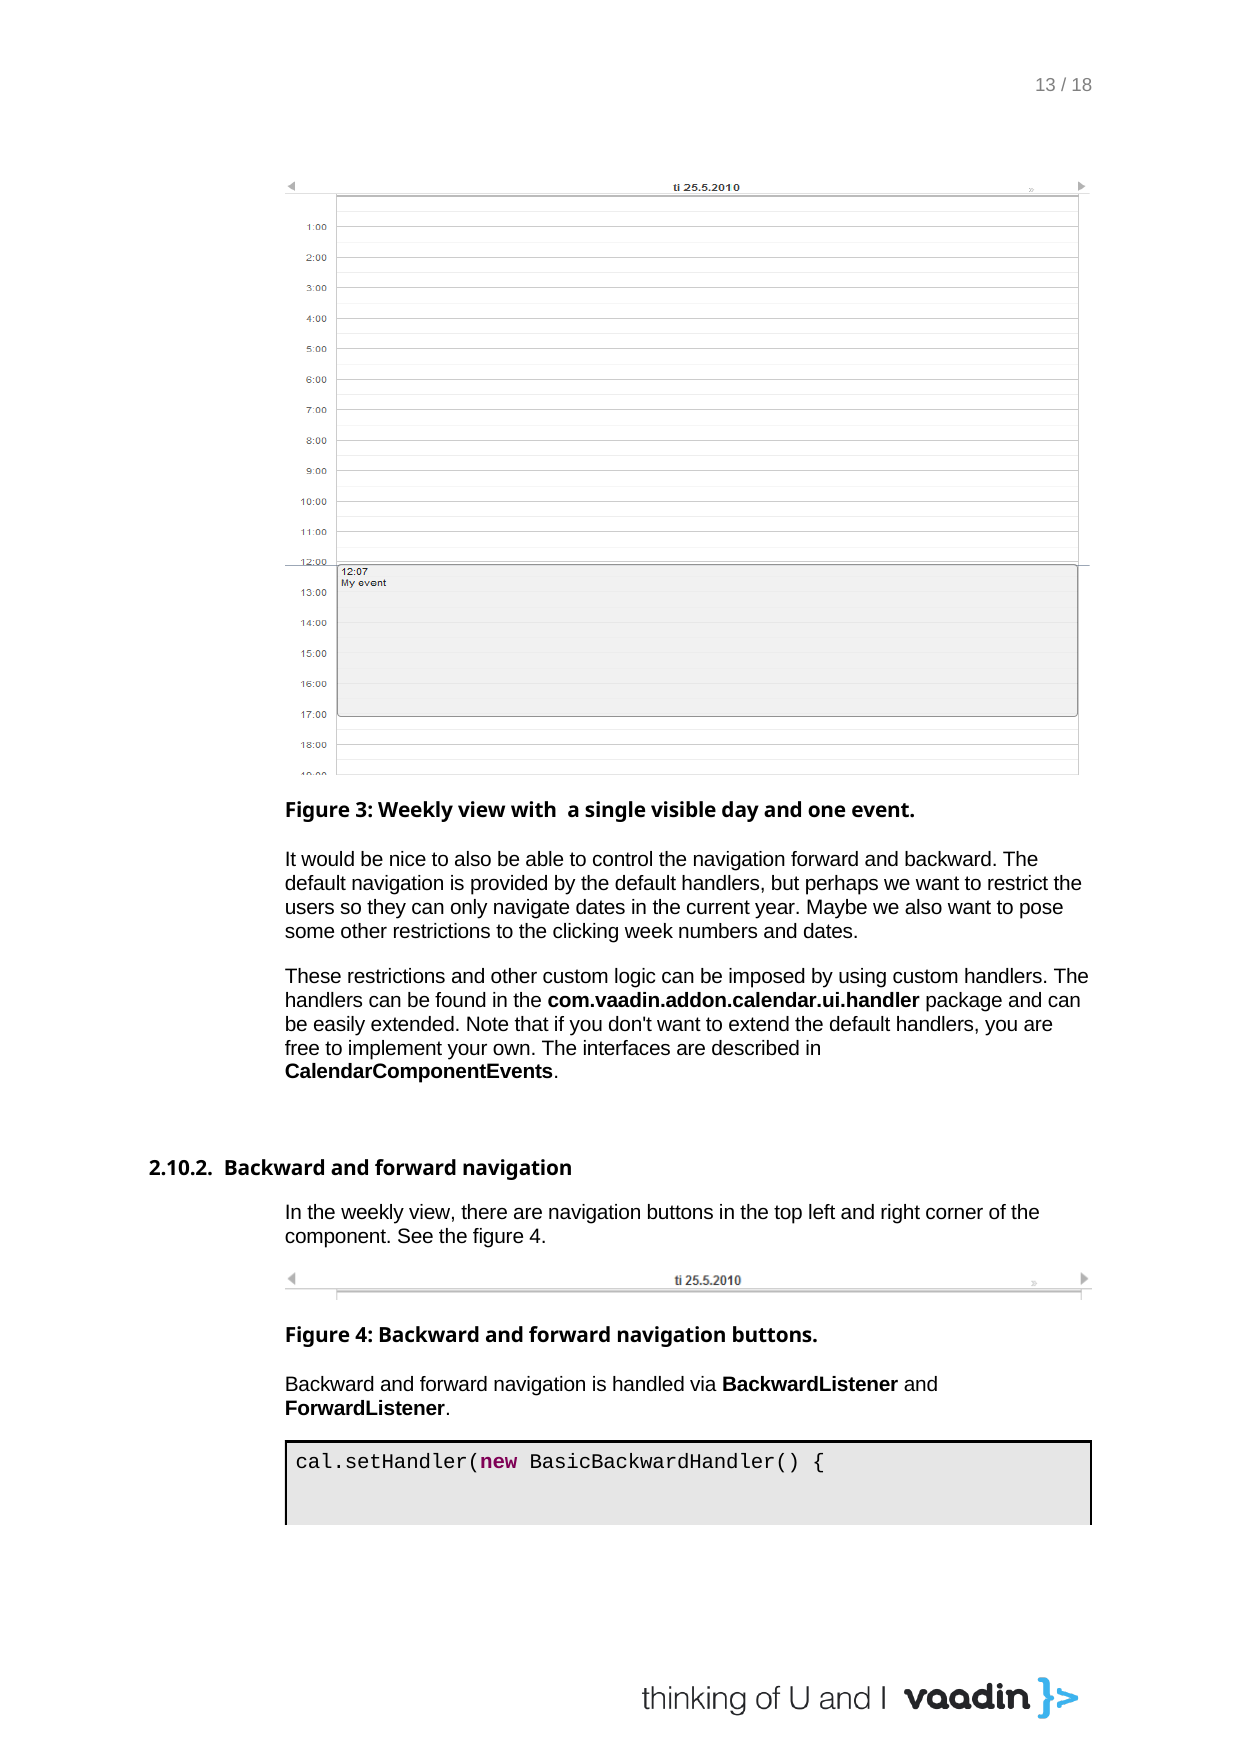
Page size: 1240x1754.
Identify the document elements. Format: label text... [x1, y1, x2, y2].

picture [641, 1673, 1081, 1721]
picture [284, 177, 1090, 775]
text It would be nice to also be able to control the navigation forward and backward. The default navigation is provided by the default handlers, but perhaps we want to restrict the users so they can only navigate dates in the current year. Maybe we also want to pose some other restrictions to the clicking week numbers and dates. [284, 847, 1092, 943]
picture [284, 1268, 1092, 1300]
subtitle Backward and forward navigation [149, 1153, 1092, 1181]
text In the weekly view, there are navigation buttons in the top left and right corner of the component. See the figure 4. [284, 1200, 1092, 1248]
text Backward and forward navigation is handled via BackwardListener and ForwardListener. [284, 1372, 1092, 1420]
text cal.setHandler(new BasicBackwardHandler() { [287, 1443, 1090, 1484]
text Figure 3: Weekly view with a single visible day and one event. [284, 795, 1092, 823]
text Figure 4: Backward and forward navigation buttons. [284, 1320, 1092, 1348]
text These restrictions and other custom logic can be imposed by using custom handlers. The handlers can be found in the com.vaadin.addon.calendar.ui.handler package and can be easily extended. Note that if you don't want to extend the default handlers, you are free to implement your own. The interfaces are described in CalendarComponentEvents. [284, 963, 1092, 1083]
